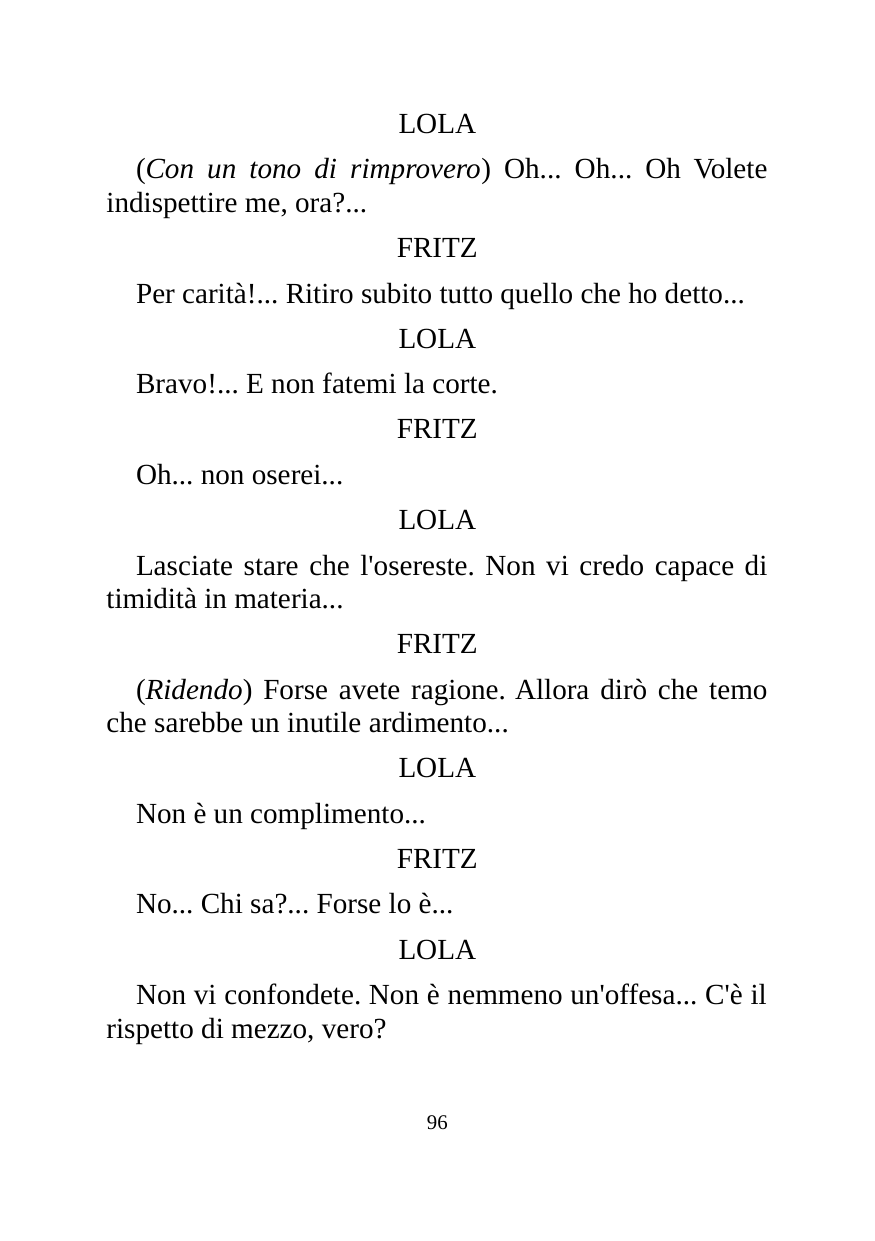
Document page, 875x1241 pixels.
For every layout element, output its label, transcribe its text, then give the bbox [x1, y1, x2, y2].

text (Con un tono di rimprovero) Oh... Oh... Oh Volete indispettire me, ora?... [106, 152, 768, 219]
text No... Chi sa?... Forse lo è... [106, 887, 768, 920]
text LOLA [106, 751, 768, 784]
text Non vi confondete. Non è nemmeno un'offesa... C'è il rispetto di mezzo, vero? [106, 977, 768, 1044]
text LOLA [106, 106, 768, 140]
text Non è un complimento... [106, 796, 768, 829]
text Per carità!... Ritiro subito tutto quello che ho detto... [106, 276, 768, 309]
text LOLA [106, 932, 768, 965]
text LOLA [106, 502, 768, 536]
text Bravo!... E non fatemi la corte. [106, 366, 768, 400]
text Oh... non oserei... [106, 457, 768, 491]
text FRITZ [106, 626, 768, 660]
text FRITZ [106, 412, 768, 445]
text Lasciate stare che l'osereste. Non vi credo capace di timidità in materia... [106, 548, 768, 615]
text LOLA [106, 321, 768, 354]
text FRITZ [106, 230, 768, 264]
text FRITZ [106, 841, 768, 875]
text (Ridendo) Forse avete ragione. Allora dirò che temo che sarebbe un inutile ardimento... [106, 672, 768, 739]
